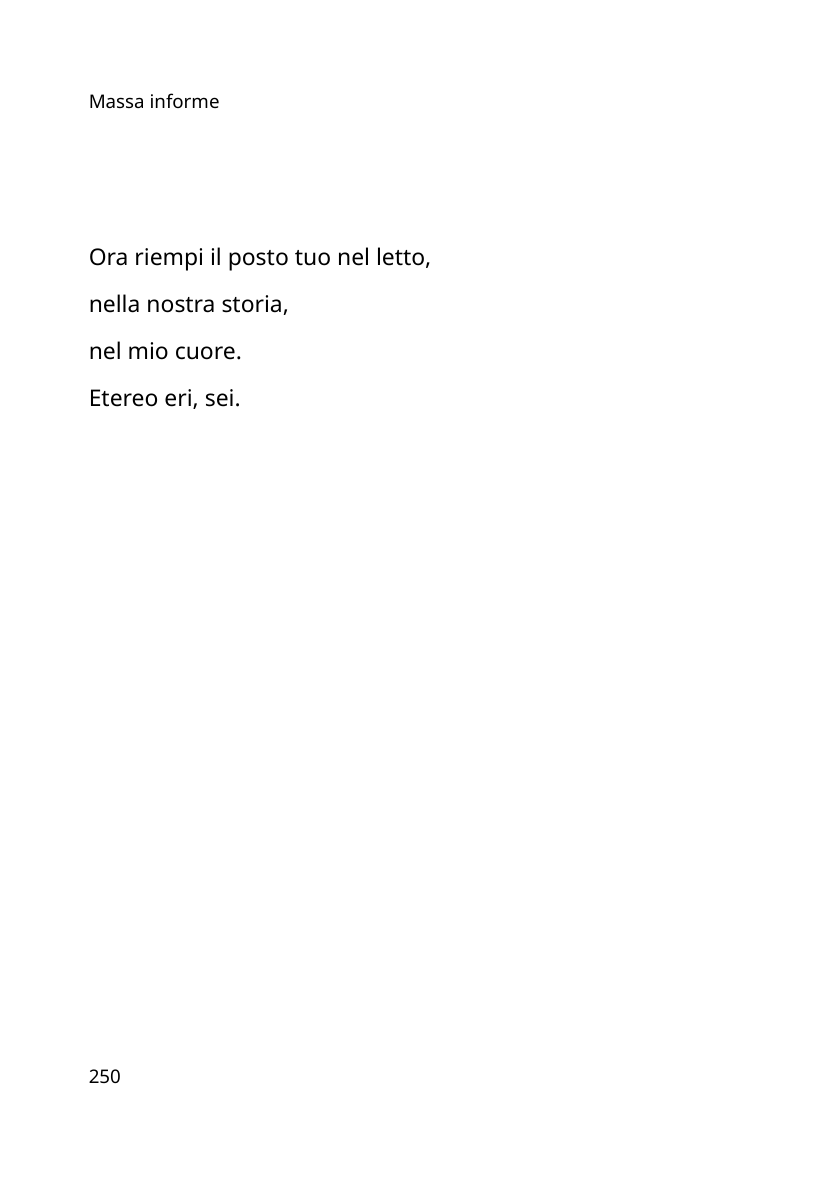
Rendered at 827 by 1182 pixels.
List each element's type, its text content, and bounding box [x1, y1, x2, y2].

text Etereo eri, sei. [88, 382, 738, 413]
text nella nostra storia, [88, 288, 738, 319]
text Ora riempi il posto tuo nel letto, [88, 241, 738, 272]
text nel mio cuore. [88, 335, 738, 366]
